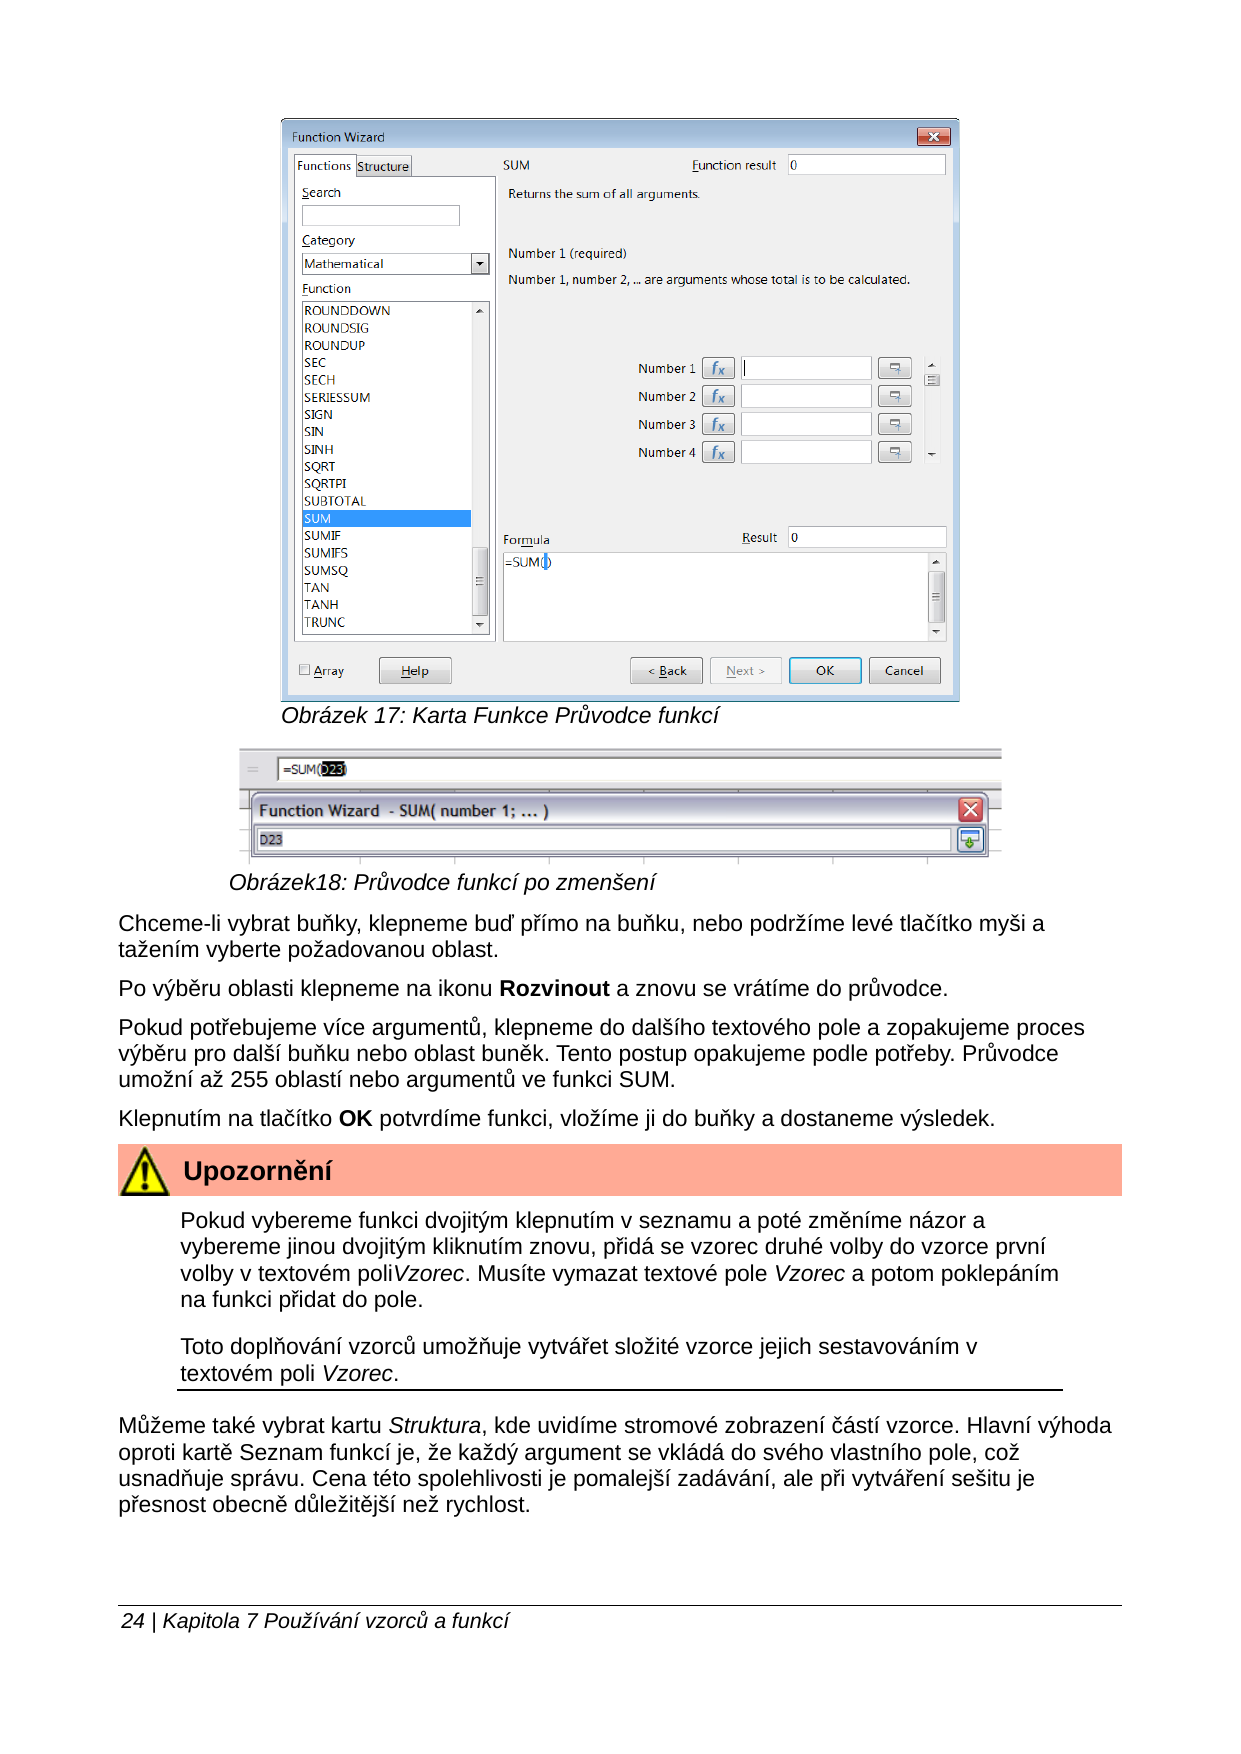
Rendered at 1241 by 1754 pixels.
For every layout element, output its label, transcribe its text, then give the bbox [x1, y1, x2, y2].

text Pokud potřebujeme více argumentů, klepneme do dalšího textového pole a zopakujeme proces výběru pro další buňku nebo oblast buněk. Tento postup opakujeme podle potřeby. Průvodce umožní až 255 oblastí nebo argumentů ve funkci SUM. [118, 1014, 1122, 1093]
text Chceme-li vybrat buňky, klepneme buď přímo na buňku, nebo podržíme levé tlačítko myši a tažením vyberte požadovanou oblast. [118, 909, 1122, 962]
text Obrázek 17: Karta Funkce Průvodce funkcí [281, 702, 959, 728]
picture [119, 1145, 170, 1196]
picture [236, 746, 1004, 869]
text Klepnutím na tlačítko OK potvrdíme funkci, vložíme ji do buňky a dostaneme výsledek. [118, 1105, 1122, 1132]
picture [280, 118, 960, 702]
text Po výběru oblasti klepneme na ikonu Rozvinout a znovu se vrátíme do průvodce. [118, 975, 1122, 1001]
text Toto doplňování vzorců umožňuje vytvářet složité vzorce jejich sestavováním v textovém poli Vzorec. [177, 1330, 1063, 1389]
subtitle Upozornění [118, 1144, 1122, 1196]
text Obrázek18: Průvodce funkcí po zmenšení [229, 869, 1012, 895]
text Pokud vybereme funkci dvojitým klepnutím v seznamu a poté změníme názor a vybereme jinou dvojitým kliknutím znovu, přidá se vzorec druhé volby do vzorce první volby v textovém poliVzorec. Musíte vymazat textové pole Vzorec a potom poklepáním na funkci přidat do pole. [177, 1204, 1063, 1312]
text Můžeme také vybrat kartu Struktura, kde uvidíme stromové zobrazení částí vzorce. Hlavní výhoda oproti kartě Seznam funkcí je, že každý argument se vkládá do svého vlastního pole, což usnadňuje správu. Cena této spolehlivosti je pomalejší zadávání, ale při vytváření sešitu je přesnost obecně důležitější než rychlost. [118, 1412, 1122, 1518]
